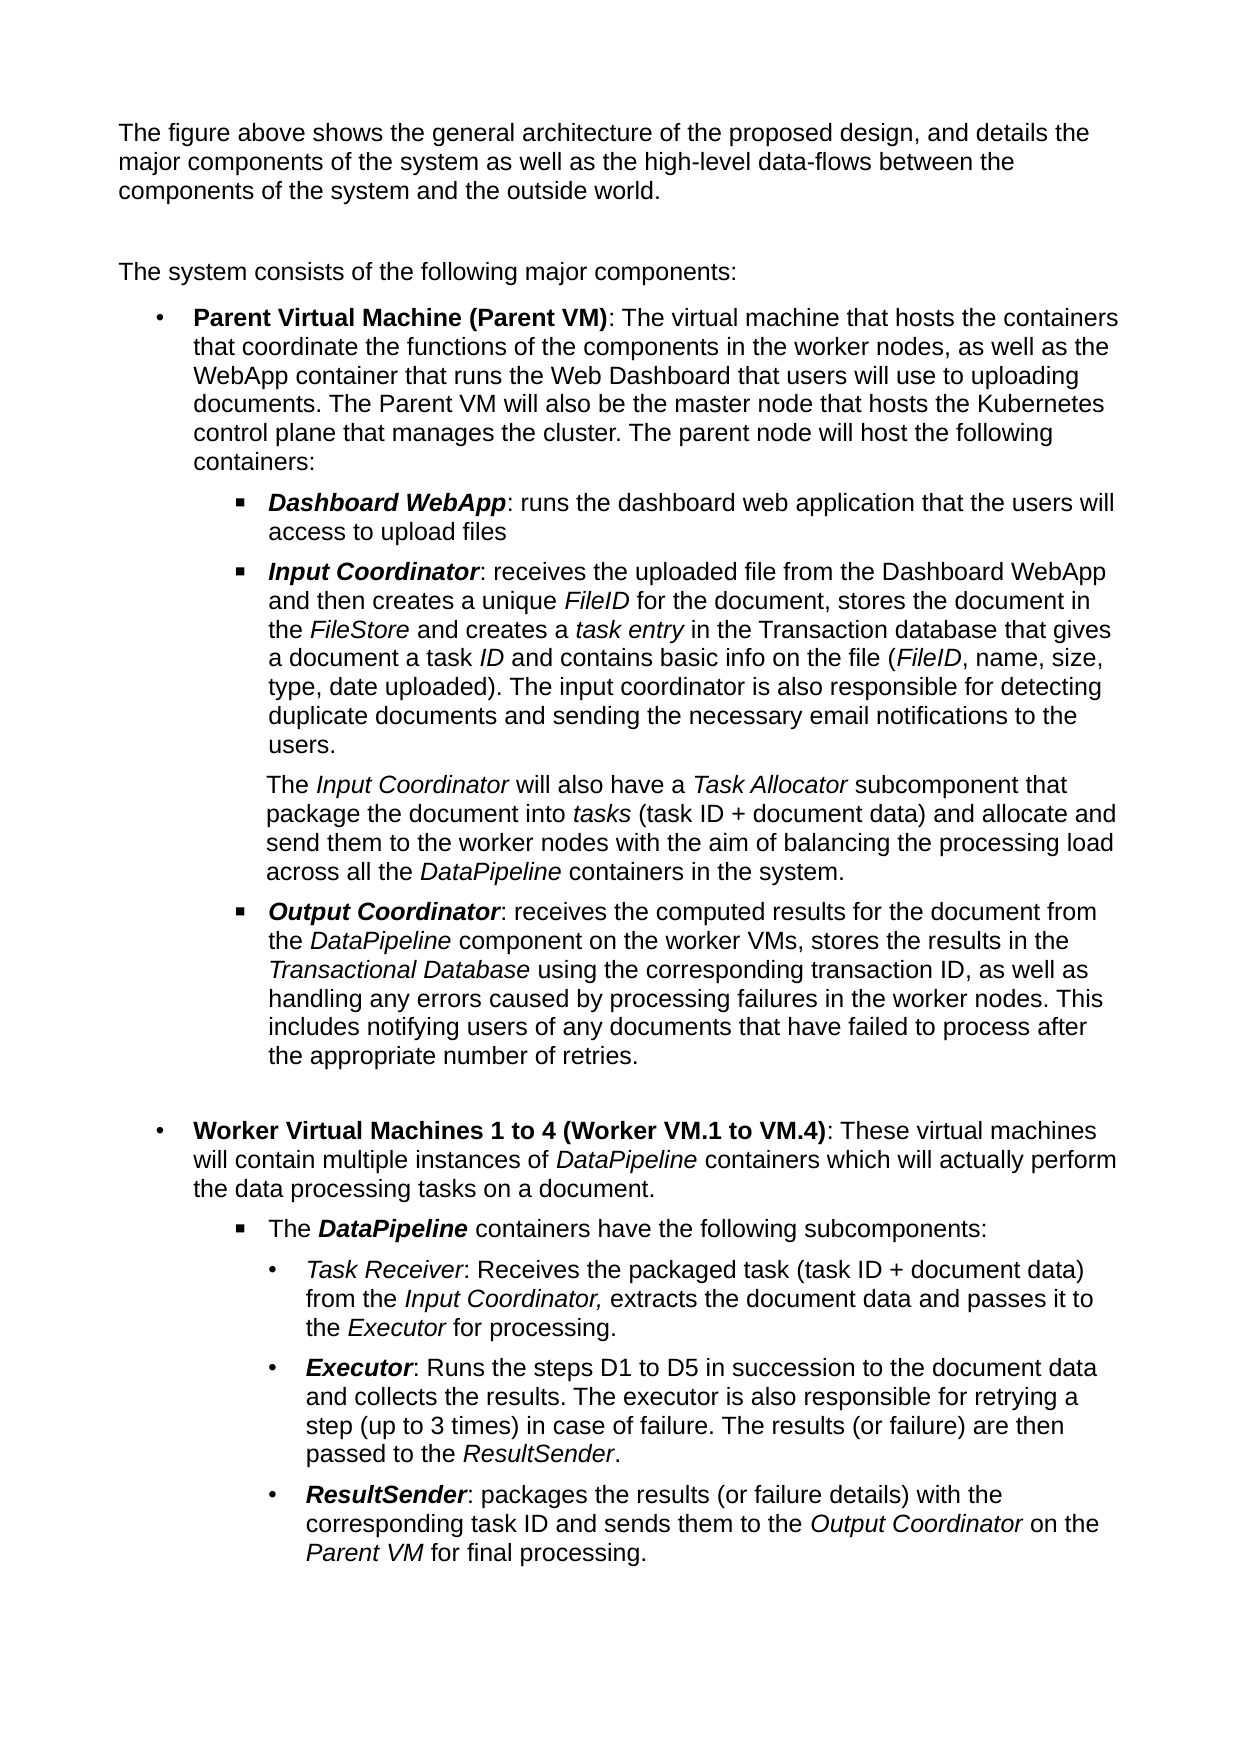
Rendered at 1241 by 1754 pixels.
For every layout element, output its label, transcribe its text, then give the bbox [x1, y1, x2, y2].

list ResultSender: packages the results (or failure details) with the corresponding task ID and sends them to the Output Coordinator on the Parent VM for final processing. [268, 1480, 1122, 1566]
list Executor: Runs the steps D1 to D5 in succession to the document data and collects the results. The executor is also responsible for retrying a step (up to 3 times) in case of failure. The results (or failure) are then passed to the ResultSender. [268, 1353, 1122, 1468]
text The Input Coordinator will also have a Task Allocator subcomponent that package the document into tasks (task ID + document data) and allocate and send them to the worker nodes with the aim of balancing the processing load across all the DataPipeline containers in the system. [266, 770, 1122, 885]
list Input Coordinator: receives the uploaded file from the Dashboard WebApp and then creates a unique FileID for the document, stores the document in the FileStore and creates a task entry in the Transaction database that gives a document a task ID and contains basic info on the file (FileID, name, size, type, date uploaded). The input coordinator is also responsible for detecting duplicate documents and sending the necessary email notifications to the users. [231, 557, 1122, 758]
text The figure above shows the general architecture of the proposed design, and details the major components of the system as well as the high-level data-flows between the components of the system and the outside world. [118, 118, 1122, 204]
list Output Coordinator: receives the computed results for the document from the DataPipeline component on the worker VMs, stores the results in the Transactional Database using the corresponding transaction ID, as well as handling any errors caused by processing failures in the worker nodes. This includes notifying users of any documents that have failed to process after the appropriate number of retries. [231, 897, 1122, 1070]
text The system consists of the following major components: [118, 257, 1122, 285]
list Dashboard WebApp: runs the dashboard web application that the users will access to upload files [231, 488, 1122, 545]
list Worker Virtual Machines 1 to 4 (Worker VM.1 to VM.4): These virtual machines will contain multiple instances of DataPipeline containers which will actually perform the data processing tasks on a document. [156, 1116, 1122, 1203]
list Parent Virtual Machine (Parent VM): The virtual machine that hosts the containers that coordinate the functions of the components in the worker nodes, as well as the WebApp container that runs the Web Dashboard that users will use to uploading documents. The Parent VM will also be the master node that hosts the Kubernetes control plane that manages the cluster. The parent node will host the following containers: [156, 303, 1122, 476]
list The DataPipeline containers have the following subcomponents: [231, 1214, 1122, 1243]
list Task Receiver: Receives the packaged task (task ID + document data) from the Input Coordinator, extracts the document data and passes it to the Executor for processing. [268, 1255, 1122, 1341]
